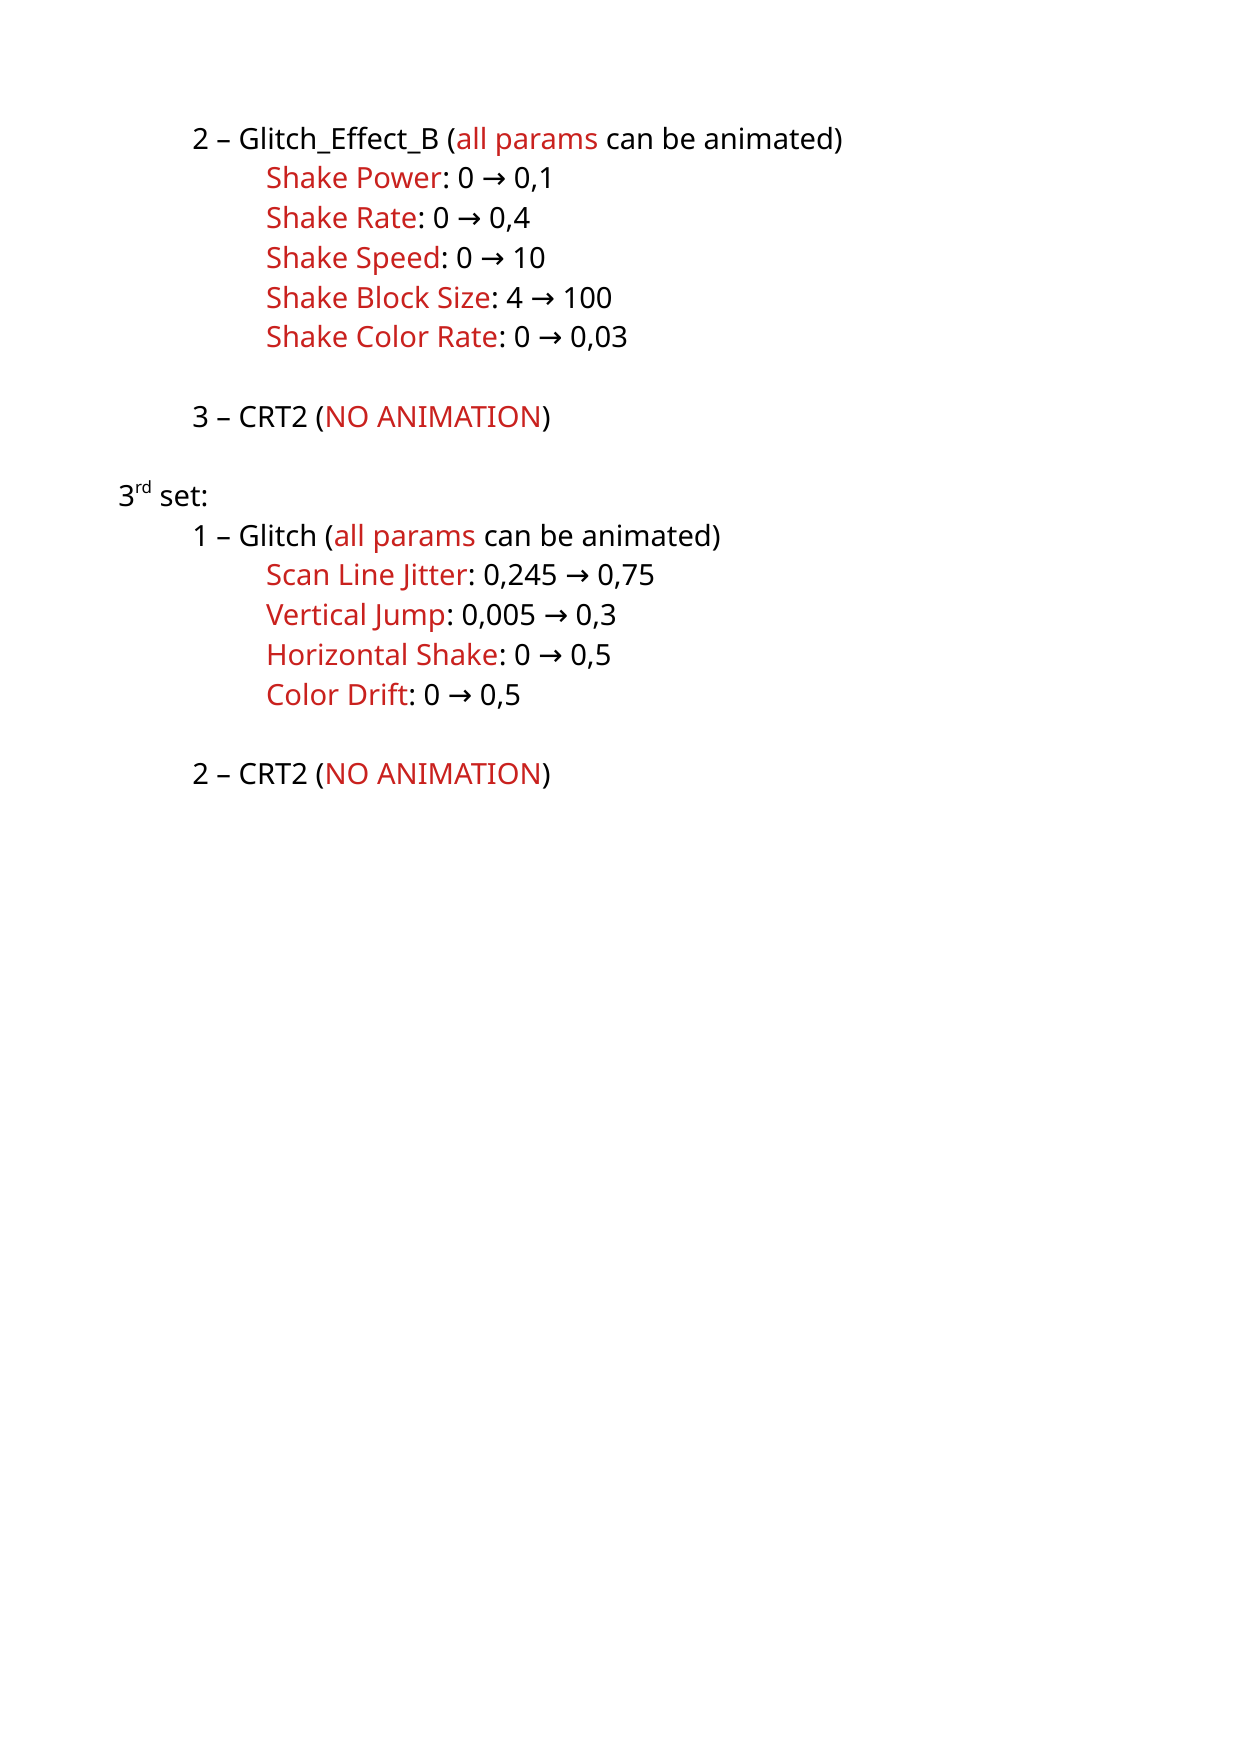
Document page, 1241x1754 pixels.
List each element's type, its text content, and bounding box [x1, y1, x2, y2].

text 2 – CRT2 (NO ANIMATION) [118, 753, 1122, 793]
text Vertical Jump: 0,005 → 0,3 [118, 594, 1122, 634]
text Scan Line Jitter: 0,245 → 0,75 [118, 555, 1122, 594]
text Shake Color Rate: 0 → 0,03 [118, 317, 1122, 356]
text 3rd set: [118, 475, 1122, 515]
text 1 – Glitch (all params can be animated) [118, 515, 1122, 555]
text Shake Power: 0 → 0,1 [118, 158, 1122, 197]
text 2 – Glitch_Effect_B (all params can be animated) [118, 118, 1122, 158]
text Shake Rate: 0 → 0,4 [118, 197, 1122, 237]
text 3 – CRT2 (NO ANIMATION) [118, 396, 1122, 436]
text Horizontal Shake: 0 → 0,5 [118, 634, 1122, 674]
text Shake Speed: 0 → 10 [118, 237, 1122, 277]
text Color Drift: 0 → 0,5 [118, 674, 1122, 713]
text Shake Block Size: 4 → 100 [118, 277, 1122, 317]
